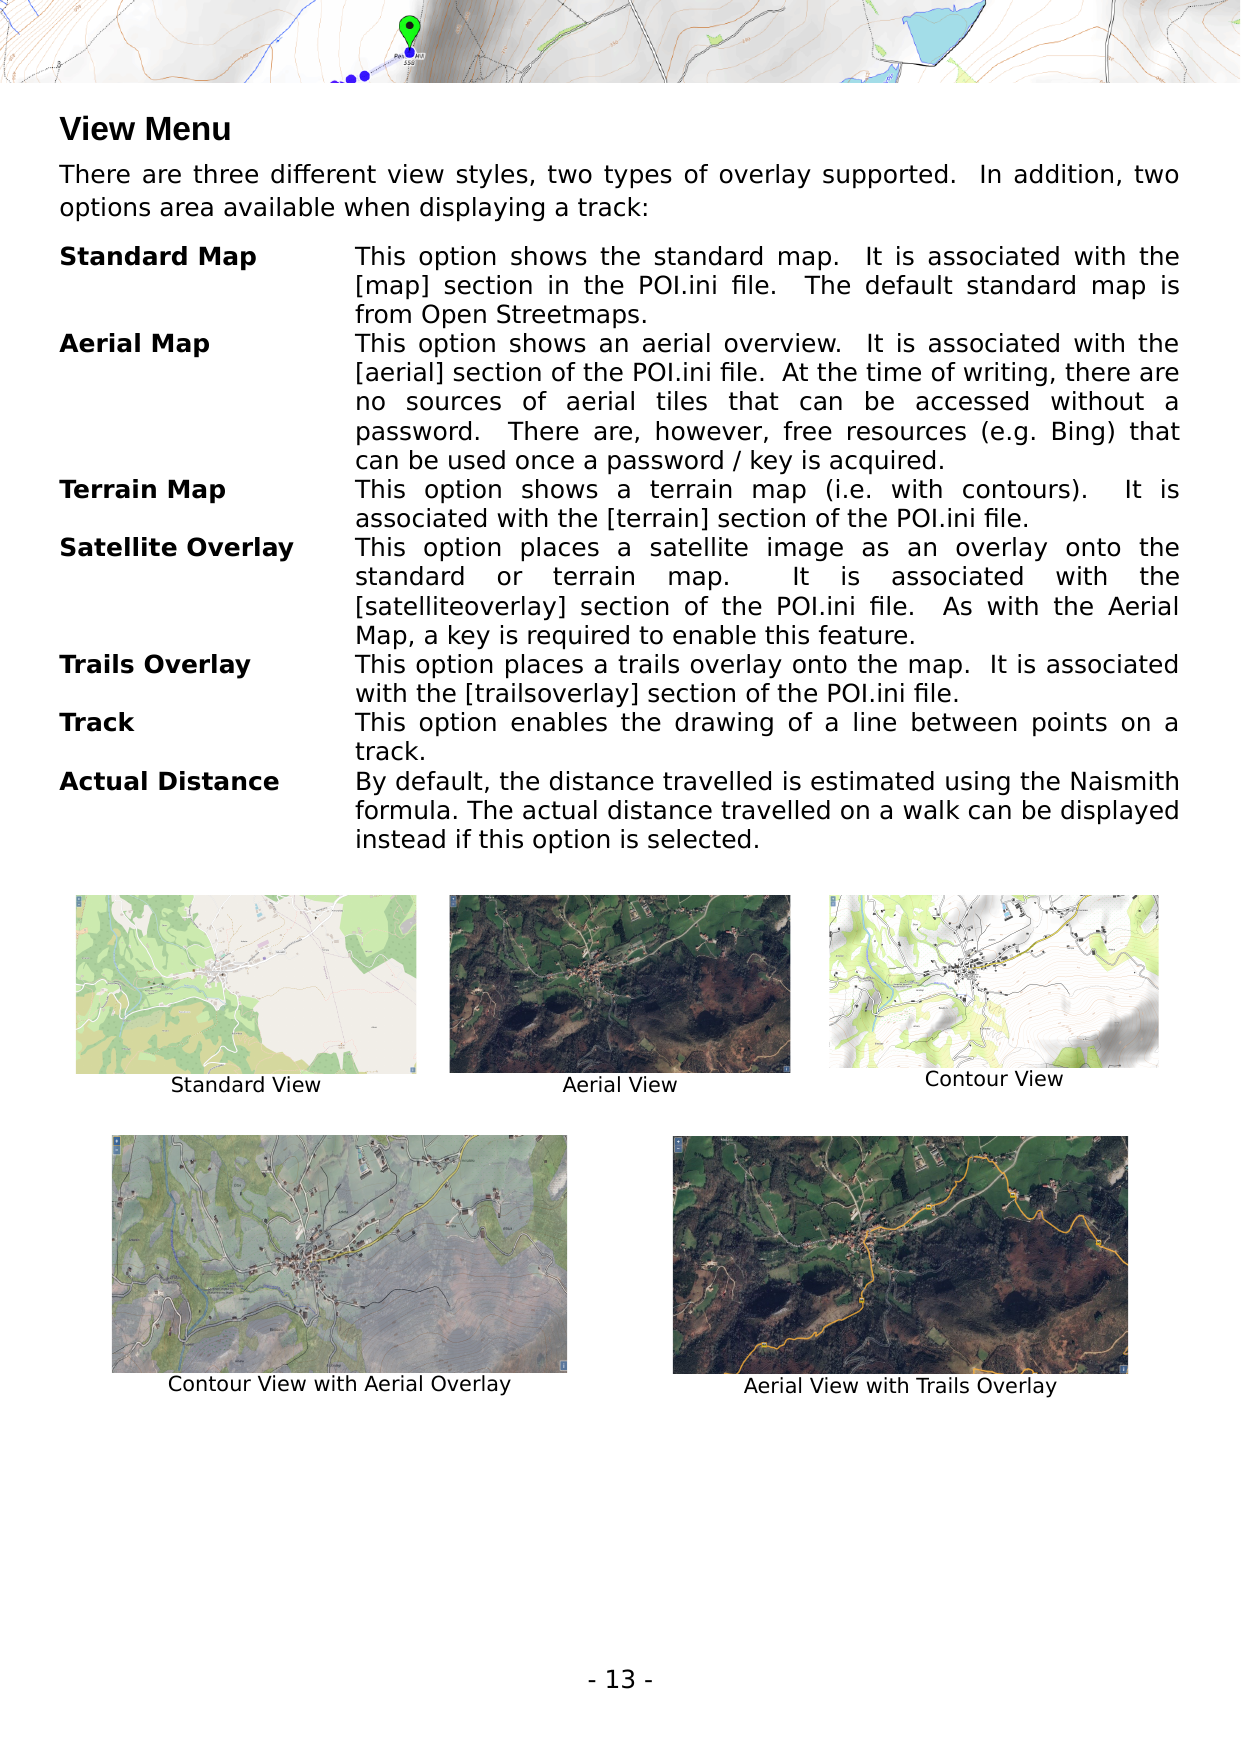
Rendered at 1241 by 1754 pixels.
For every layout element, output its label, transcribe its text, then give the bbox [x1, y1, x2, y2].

table_header Aerial View with Trails Overlay [620, 1134, 1181, 1398]
table_cell Satellite Overlay [59, 534, 355, 650]
table_cell Track [59, 709, 355, 767]
table_cell This option shows an aerial overview. It is associated with the [aerial] section of the POI.ini file. At the time of writing, there are no sources of aerial tiles that can be accessed without a password. There are, however, free resources (e.g. Bing) that can be used once a password / key is acquired. [355, 329, 1181, 475]
table_cell This option enables the drawing of a line between points on a track. [355, 709, 1181, 767]
picture [75, 895, 417, 1074]
table_cell Actual Distance [59, 767, 355, 854]
picture [0, 0, 1241, 83]
table_header Standard Map [59, 242, 355, 329]
table_header Contour View with Aerial Overlay [59, 1134, 620, 1398]
picture [111, 1135, 568, 1373]
table_cell This option places a trails overlay onto the map. It is associated with the [trailsoverlay] section of the POI.ini file. [355, 650, 1181, 708]
table_cell Aerial Map [59, 329, 355, 475]
table_header This option shows the standard map. It is associated with the [map] section in the POI.ini file. The default standard map is from Open Streetmaps. [355, 242, 1181, 329]
text There are three different view styles, two types of overlay supported. In addition, two options area available when displaying a track: [59, 160, 1181, 223]
table_cell This option shows a terrain map (i.e. with contours). It is associated with the [terrain] section of the POI.ini file. [355, 475, 1181, 533]
picture [449, 895, 791, 1073]
table_cell By default, the distance travelled is estimated using the Naismith formula. The actual distance travelled on a walk can be displayed instead if this option is selected. [355, 767, 1181, 854]
table_header Standard View [59, 884, 433, 1109]
table_cell Trails Overlay [59, 650, 355, 708]
table_header Aerial View [433, 884, 807, 1109]
table_cell This option places a satellite image as an overlay onto the standard or terrain map. It is associated with the [satelliteoverlay] section of the POI.ini file. As with the Aerial Map, a key is required to enable this feature. [355, 534, 1181, 650]
picture [829, 895, 1159, 1068]
subtitle View Menu [59, 109, 1181, 148]
table_header Contour View [807, 884, 1181, 1109]
table_cell Terrain Map [59, 475, 355, 533]
picture [672, 1136, 1129, 1374]
